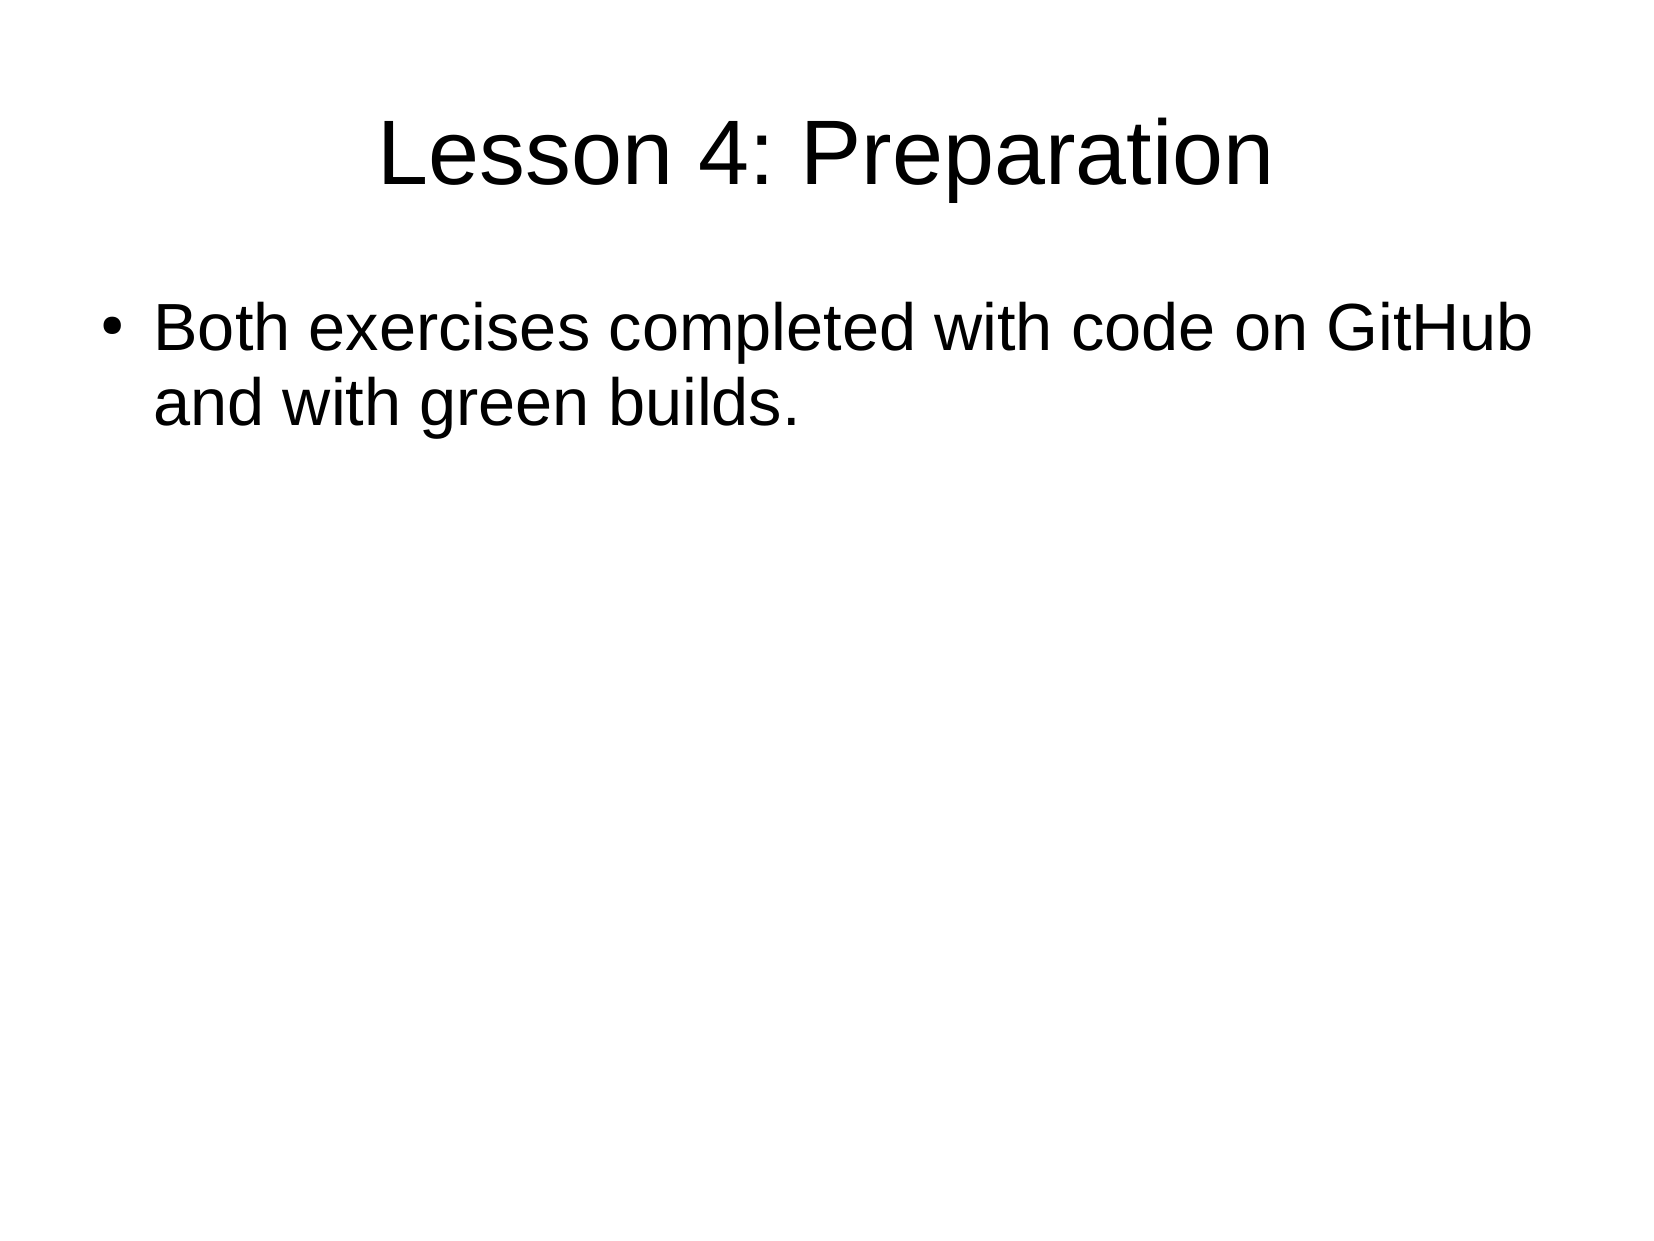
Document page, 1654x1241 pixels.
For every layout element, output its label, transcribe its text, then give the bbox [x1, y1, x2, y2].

title Lesson 4: Preparation [82, 49, 1571, 257]
list Both exercises completed with code on GitHub and with green builds. [82, 290, 1571, 1010]
